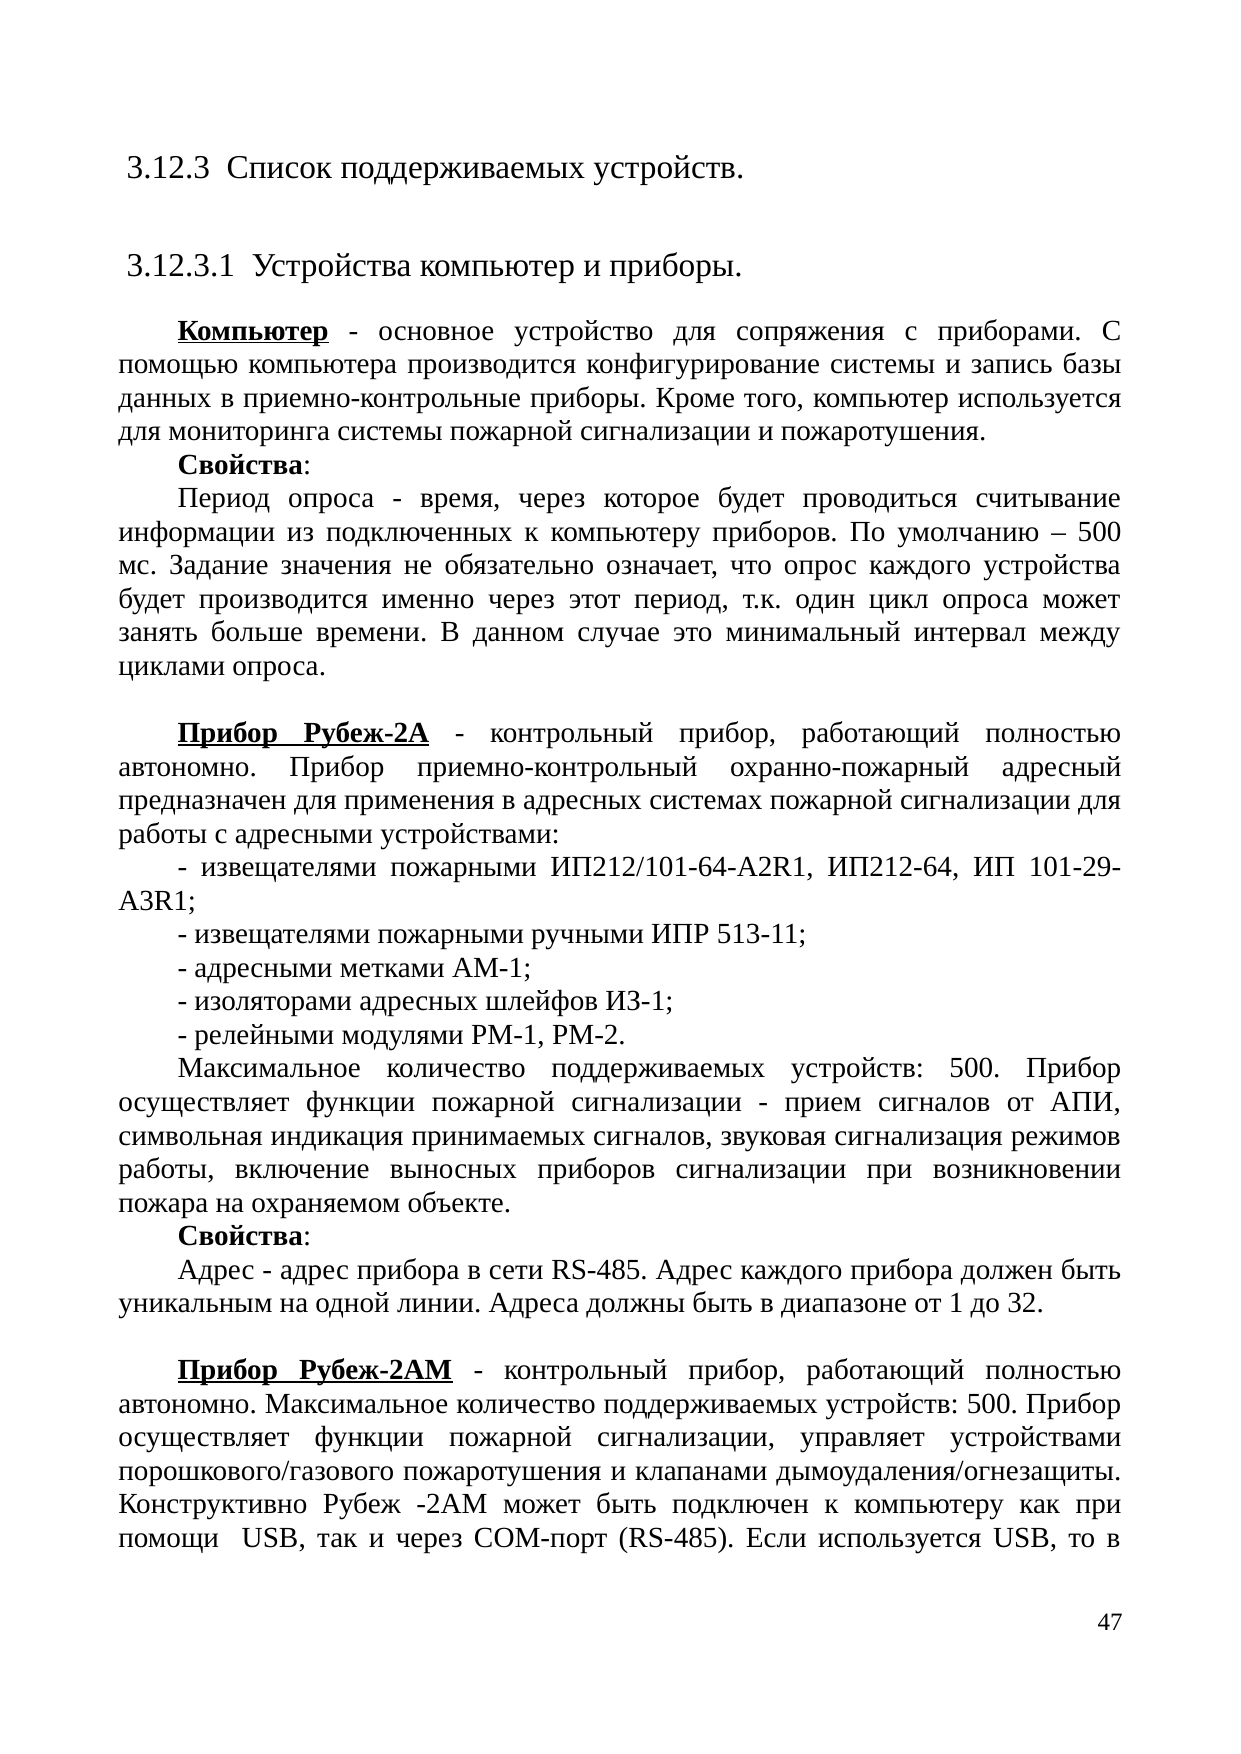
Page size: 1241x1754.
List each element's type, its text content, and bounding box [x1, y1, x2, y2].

text - адресными метками АМ-1; [118, 950, 1122, 983]
text Свойства: [118, 447, 1122, 480]
text Свойства: [118, 1218, 1122, 1252]
text Прибор Рубеж-2АМ - контрольный прибор, работающий полностью автономно. Максимальное количество поддерживаемых устройств: 500. Прибор осуществляет функции пожарной сигнализации, управляет устройствами порошкового/газового пожаротушения и клапанами дымоудаления/огнезащиты. Конструктивно Рубеж -2АМ может быть подключен к компьютеру как при помощи USB, так и через COM-порт (RS-485). Если используется USB, то в [118, 1352, 1122, 1554]
text - релейными модулями РМ-1, РМ-2. [118, 1017, 1122, 1051]
text Прибор Рубеж-2А - контрольный прибор, работающий полностью автономно. Прибор приемно-контрольный охранно-пожарный адресный предназначен для применения в адресных системах пожарной сигнализации для работы с адресными устройствами: [118, 715, 1122, 849]
text Период опроса - время, через которое будет проводиться считывание информации из подключенных к компьютеру приборов. По умолчанию – 500 мс. Задание значения не обязательно означает, что опрос каждого устройства будет производится именно через этот период, т.к. один цикл опроса может занять больше времени. В данном случае это минимальный интервал между циклами опроса. [118, 480, 1122, 682]
text Адрес - адрес прибора в сети RS-485. Адрес каждого прибора должен быть уникальным на одной линии. Адреса должны быть в диапазоне от 1 до 32. [118, 1252, 1122, 1319]
text Максимальное количество поддерживаемых устройств: 500. Прибор осуществляет функции пожарной сигнализации - прием сигналов от АПИ, символьная индикация принимаемых сигналов, звуковая сигнализация режимов работы, включение выносных приборов сигнализации при возникновении пожара на охраняемом объекте. [118, 1051, 1122, 1218]
text - изоляторами адресных шлейфов ИЗ-1; [118, 983, 1122, 1017]
subtitle Список поддерживаемых устройств. [118, 148, 1122, 186]
subtitle Устройства компьютер и приборы. [118, 245, 1122, 283]
text Компьютер - основное устройство для сопряжения с приборами. С помощью компьютера производится конфигурирование системы и запись базы данных в приемно-контрольные приборы. Кроме того, компьютер используется для мониторинга системы пожарной сигнализации и пожаротушения. [118, 313, 1122, 447]
text - извещателями пожарными ИП212/101-64-А2R1, ИП212-64, ИП 101-29-А3R1; [118, 849, 1122, 916]
text - извещателями пожарными ручными ИПР 513-11; [118, 916, 1122, 950]
